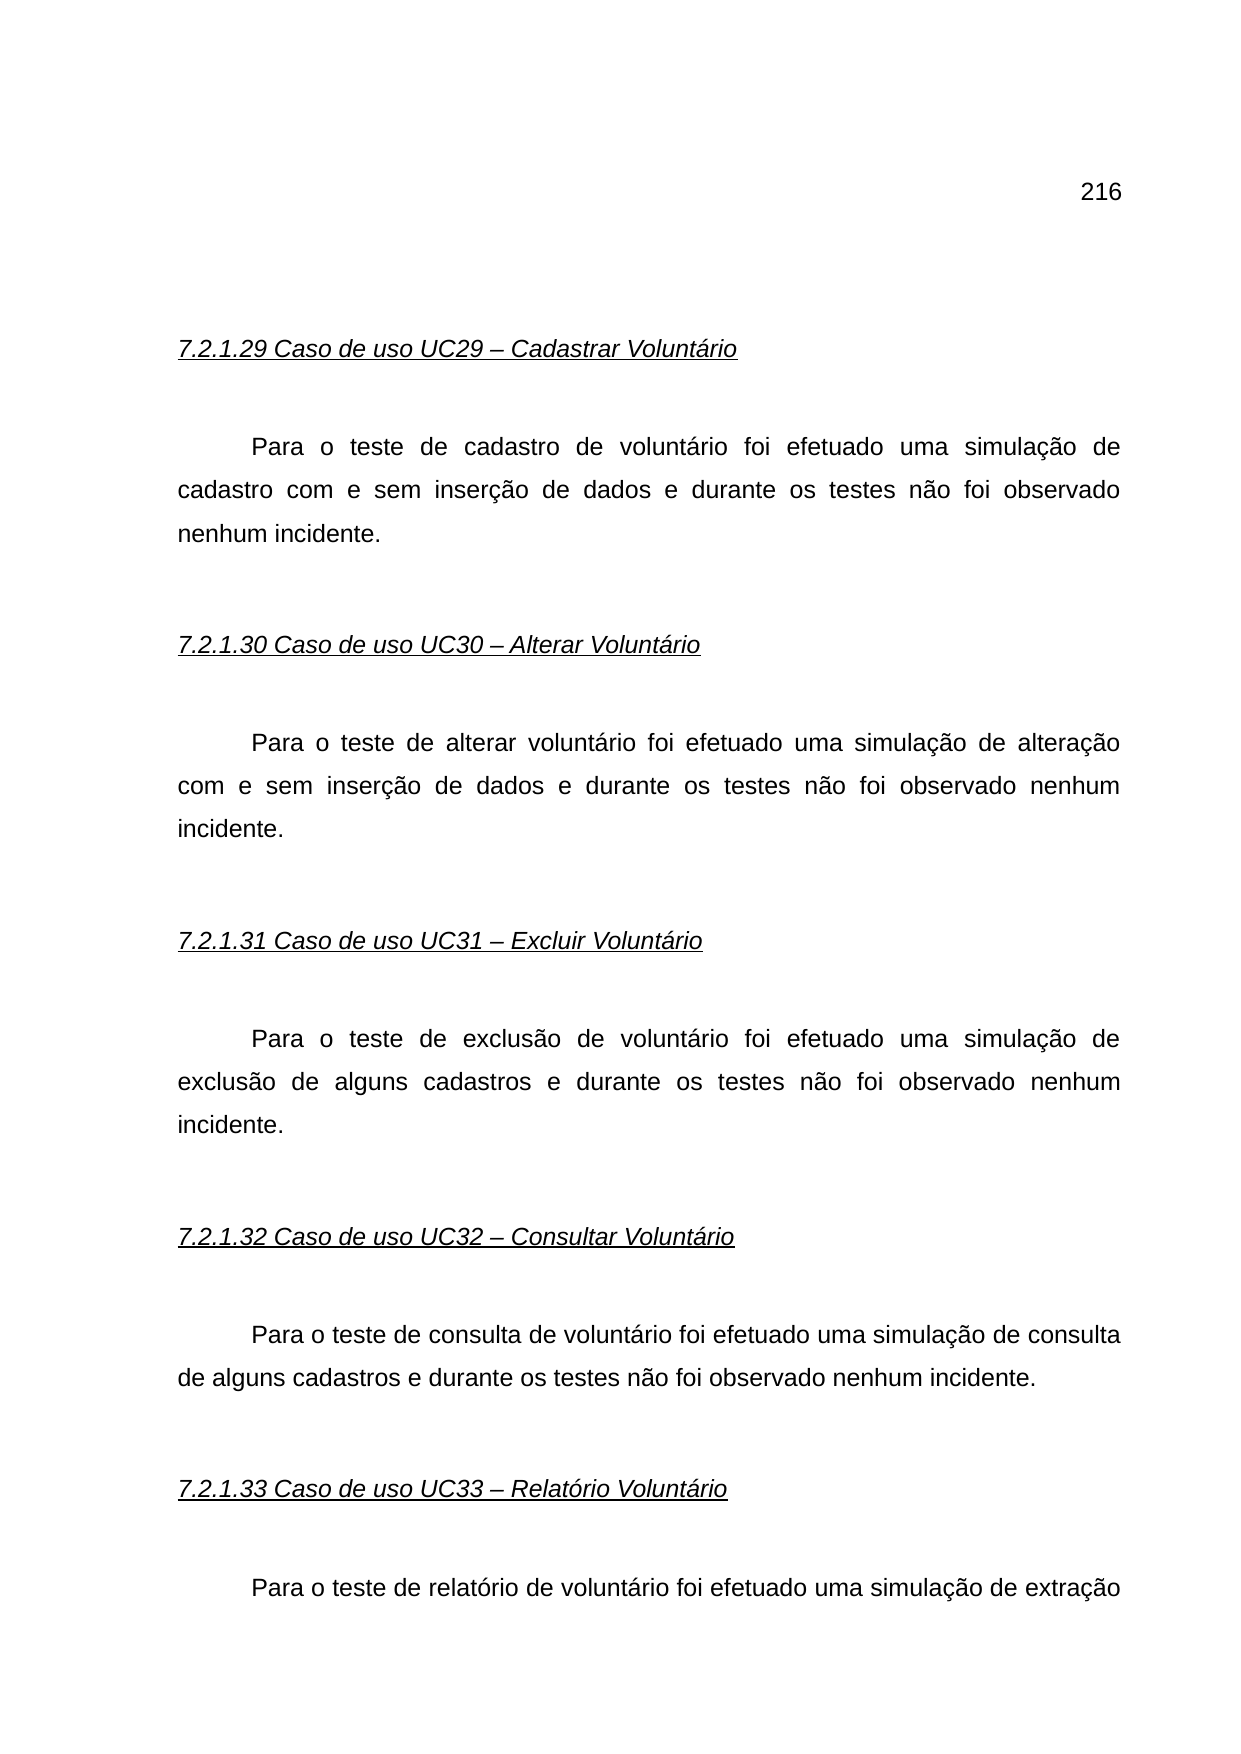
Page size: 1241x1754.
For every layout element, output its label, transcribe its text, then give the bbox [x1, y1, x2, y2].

text Para o teste de cadastro de voluntário foi efetuado uma simulação de cadastro com e sem inserção de dados e durante os testes não foi observado nenhum incidente. [177, 432, 1122, 547]
subtitle 7.2.1.32 Caso de uso UC32 – Consultar Voluntário [177, 1222, 1122, 1250]
subtitle 7.2.1.30 Caso de uso UC30 – Alterar Voluntário [177, 630, 1122, 658]
subtitle 7.2.1.31 Caso de uso UC31 – Excluir Voluntário [177, 926, 1122, 954]
subtitle 7.2.1.33 Caso de uso UC33 – Relatório Voluntário [177, 1474, 1122, 1503]
text Para o teste de relatório de voluntário foi efetuado uma simulação de extração [177, 1573, 1122, 1602]
text Para o teste de consulta de voluntário foi efetuado uma simulação de consulta de alguns cadastros e durante os testes não foi observado nenhum incidente. [177, 1320, 1122, 1392]
text Para o teste de exclusão de voluntário foi efetuado uma simulação de exclusão de alguns cadastros e durante os testes não foi observado nenhum incidente. [177, 1024, 1122, 1139]
subtitle 7.2.1.29 Caso de uso UC29 – Cadastrar Voluntário [177, 334, 1122, 362]
text Para o teste de alterar voluntário foi efetuado uma simulação de alteração com e sem inserção de dados e durante os testes não foi observado nenhum incidente. [177, 728, 1122, 843]
